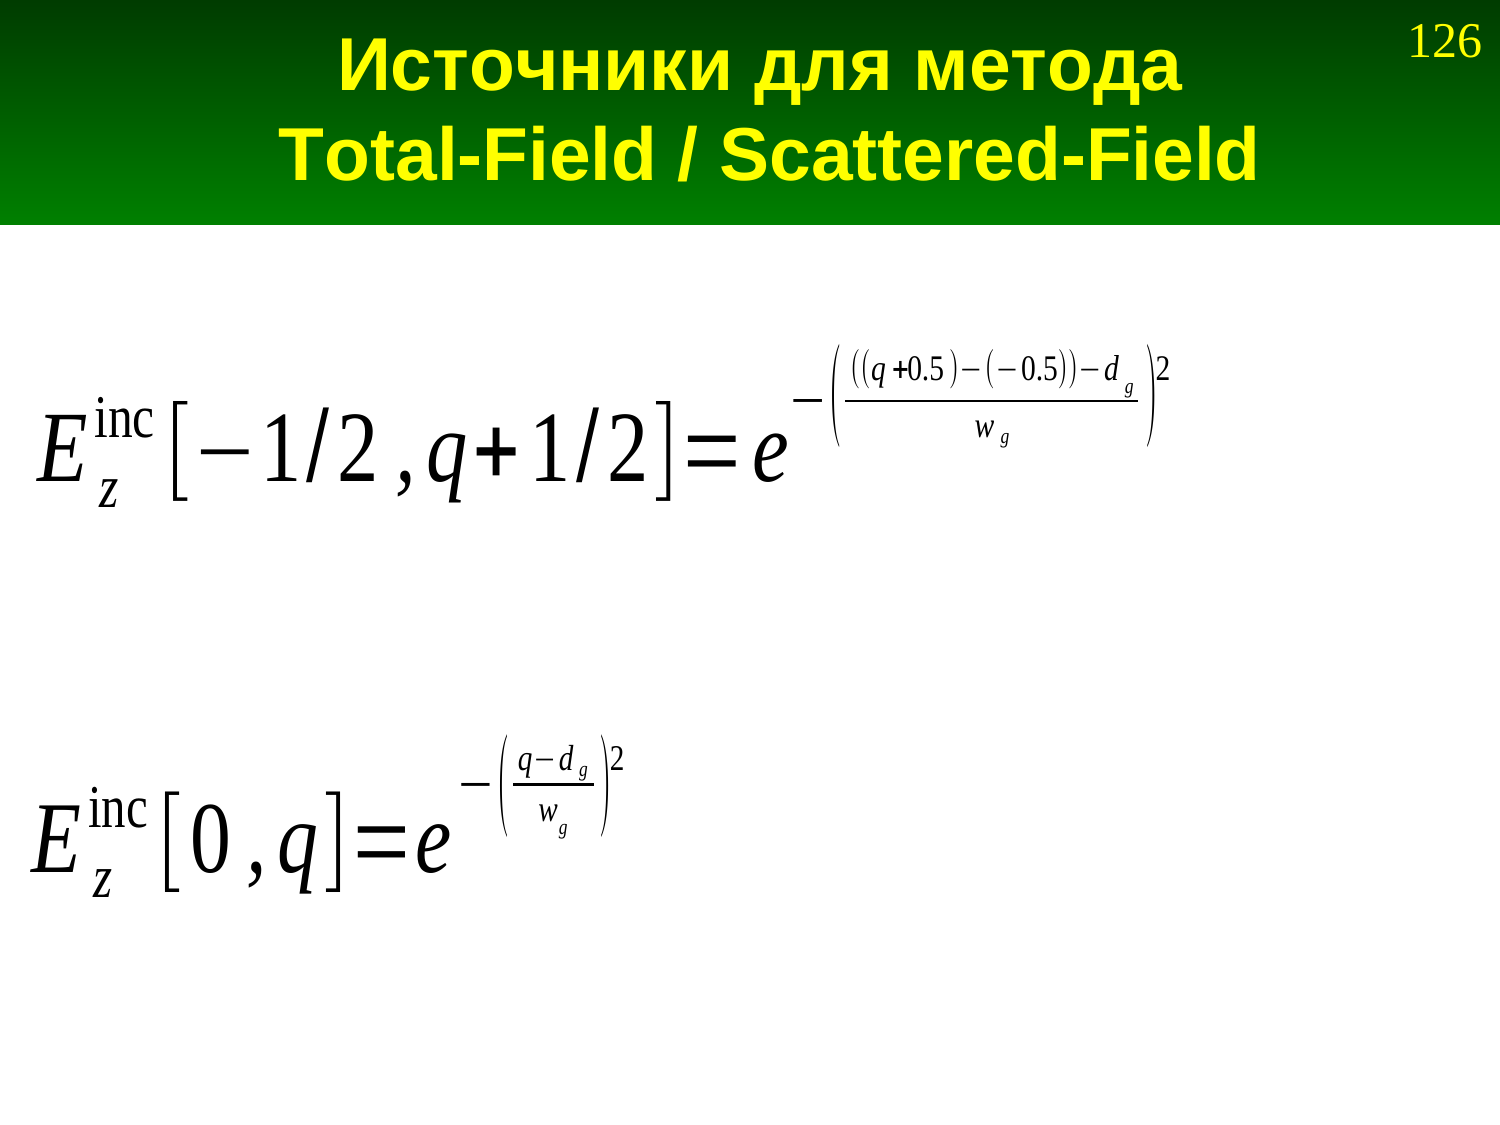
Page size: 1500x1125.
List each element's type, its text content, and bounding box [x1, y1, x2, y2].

title Источники для метода Total-Field / Scattered-Field [100, 7, 1441, 204]
chart [11, 342, 1193, 520]
chart [6, 732, 646, 910]
